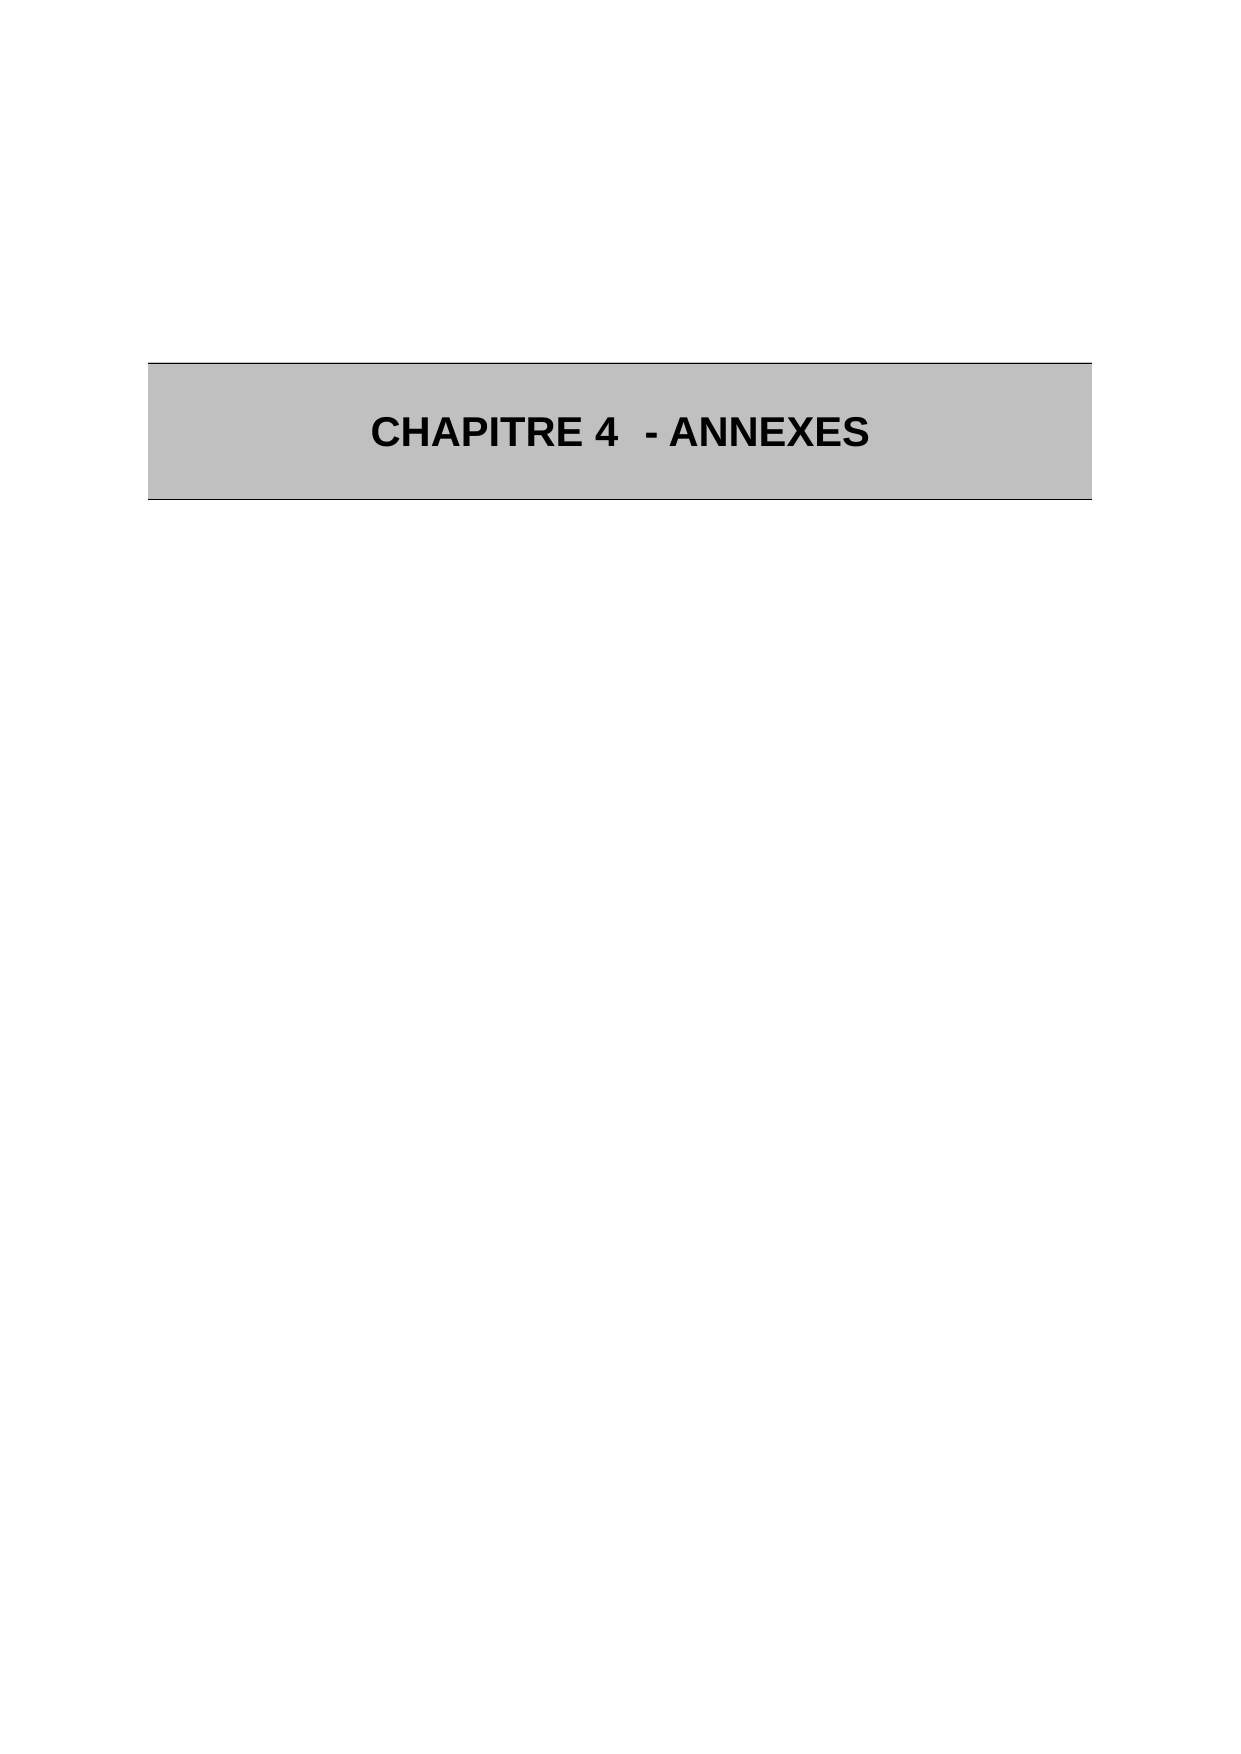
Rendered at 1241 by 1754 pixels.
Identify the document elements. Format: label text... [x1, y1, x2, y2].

subtitle - ANNEXES [148, 364, 1092, 499]
